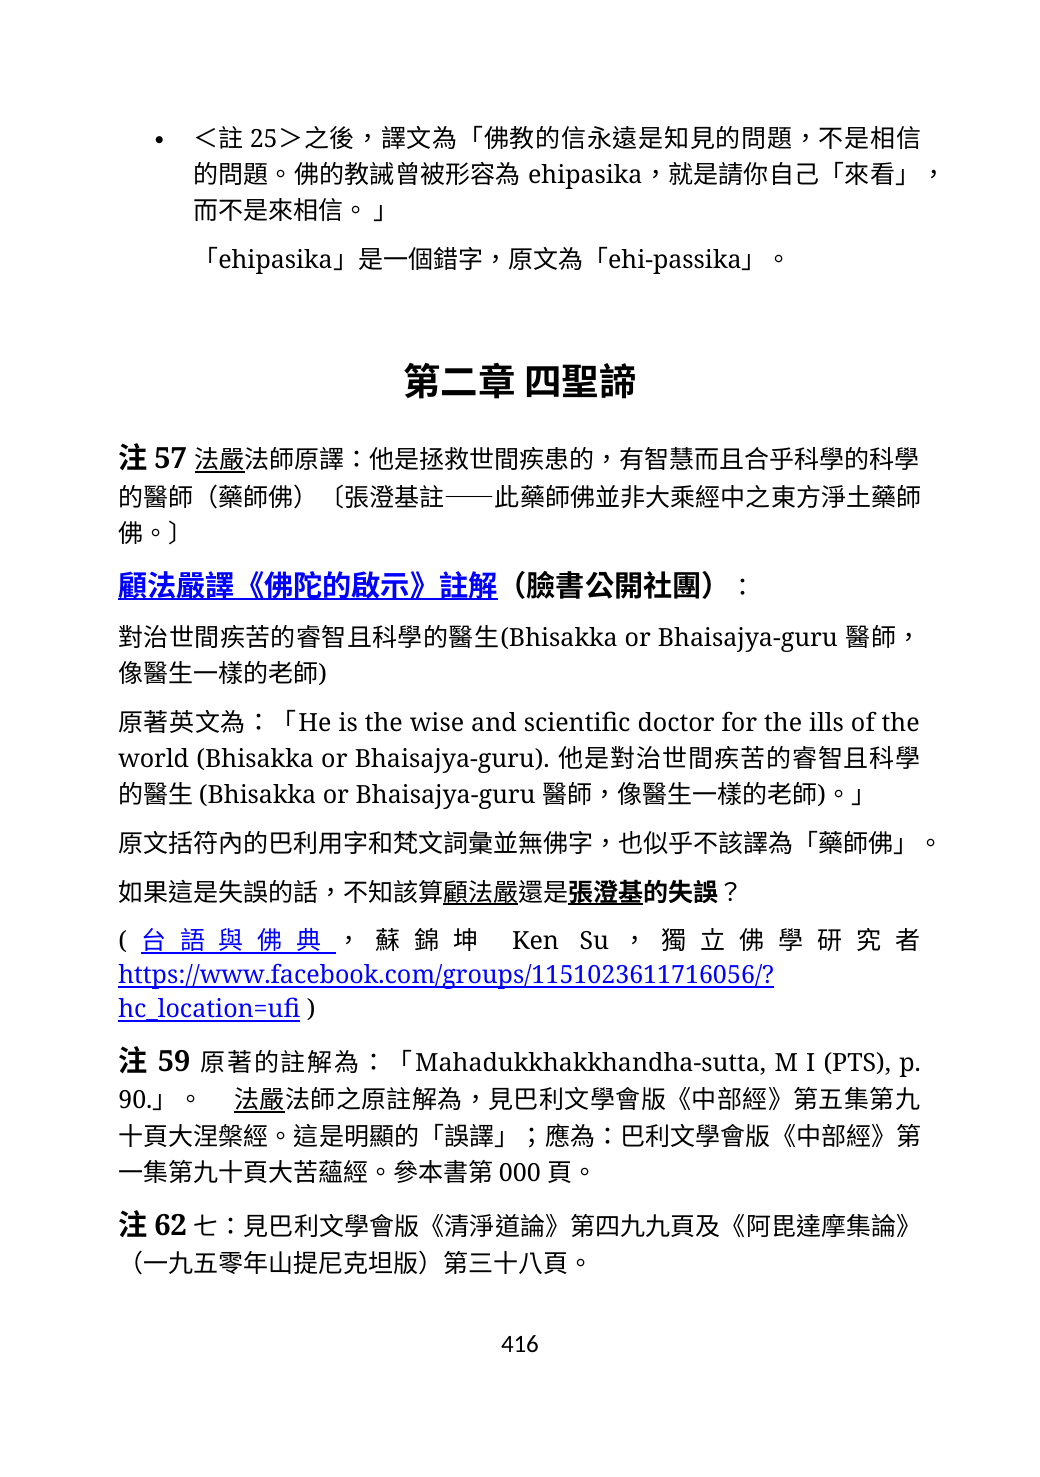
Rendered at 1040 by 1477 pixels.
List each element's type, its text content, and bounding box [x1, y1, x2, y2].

text 「ehipasika」是一個錯字，原文為「ehi-passika」。 [193, 239, 921, 276]
text 對治世間疾苦的睿智且科學的醫生(Bhisakka or Bhaisajya-guru 醫師，像醫生一樣的老師) [118, 617, 921, 689]
text 注 57 法嚴法師原譯：他是拯救世間疾患的，有智慧而且合乎科學的科學的醫師（藥師佛）〔張澄基註——此藥師佛並非大乘經中之東方淨土藥師佛。〕 [118, 435, 921, 550]
text 如果這是失誤的話，不知該算顧法嚴還是張澄基的失誤？ [118, 872, 921, 908]
text 注 59 原著的註解為：「Mahadukkhakkhandha-sutta, M I (PTS), p. 90.」。 法嚴法師之原註解為，見巴利文學會版《中部經》第五集第九十頁大涅槃經。這是明顯的「誤譯」；應為：巴利文學會版《中部經》第一集第九十頁大苦蘊經。參本書第 000 頁。 [118, 1038, 921, 1189]
text 原著英文為：「He is the wise and scientific doctor for the ills of the world (Bhisakka or Bhaisajya-guru). 他是對治世間疾苦的睿智且科學的醫生 (Bhisakka or Bhaisajya-guru 醫師，像醫生一樣的老師)。」 [118, 702, 921, 811]
list ＜註25＞之後，譯文為「佛教的信永遠是知見的問題，不是相信的問題。佛的教誡曾被形容為 ehipasika，就是請你自己「來看」，而不是來相信。 」 [156, 118, 921, 227]
text 顧法嚴譯《佛陀的啟示》註解（臉書公開社團）： [118, 562, 921, 604]
subtitle 第二章 四聖諦 [118, 351, 921, 406]
text (台語與佛典，蘇錦坤 Ken Su，獨立佛學研究者 https://www.facebook.com/groups/1151023611716056/?hc_location=ufi ) [118, 921, 921, 1025]
text 注 62 七：見巴利文學會版《清淨道論》第四九九頁及《阿毘達摩集論》（一九五零年山提尼克坦版）第三十八頁。 [118, 1201, 921, 1280]
text 原文括符內的巴利用字和梵文詞彙並無佛字，也似乎不該譯為「藥師佛」。 [118, 823, 921, 859]
